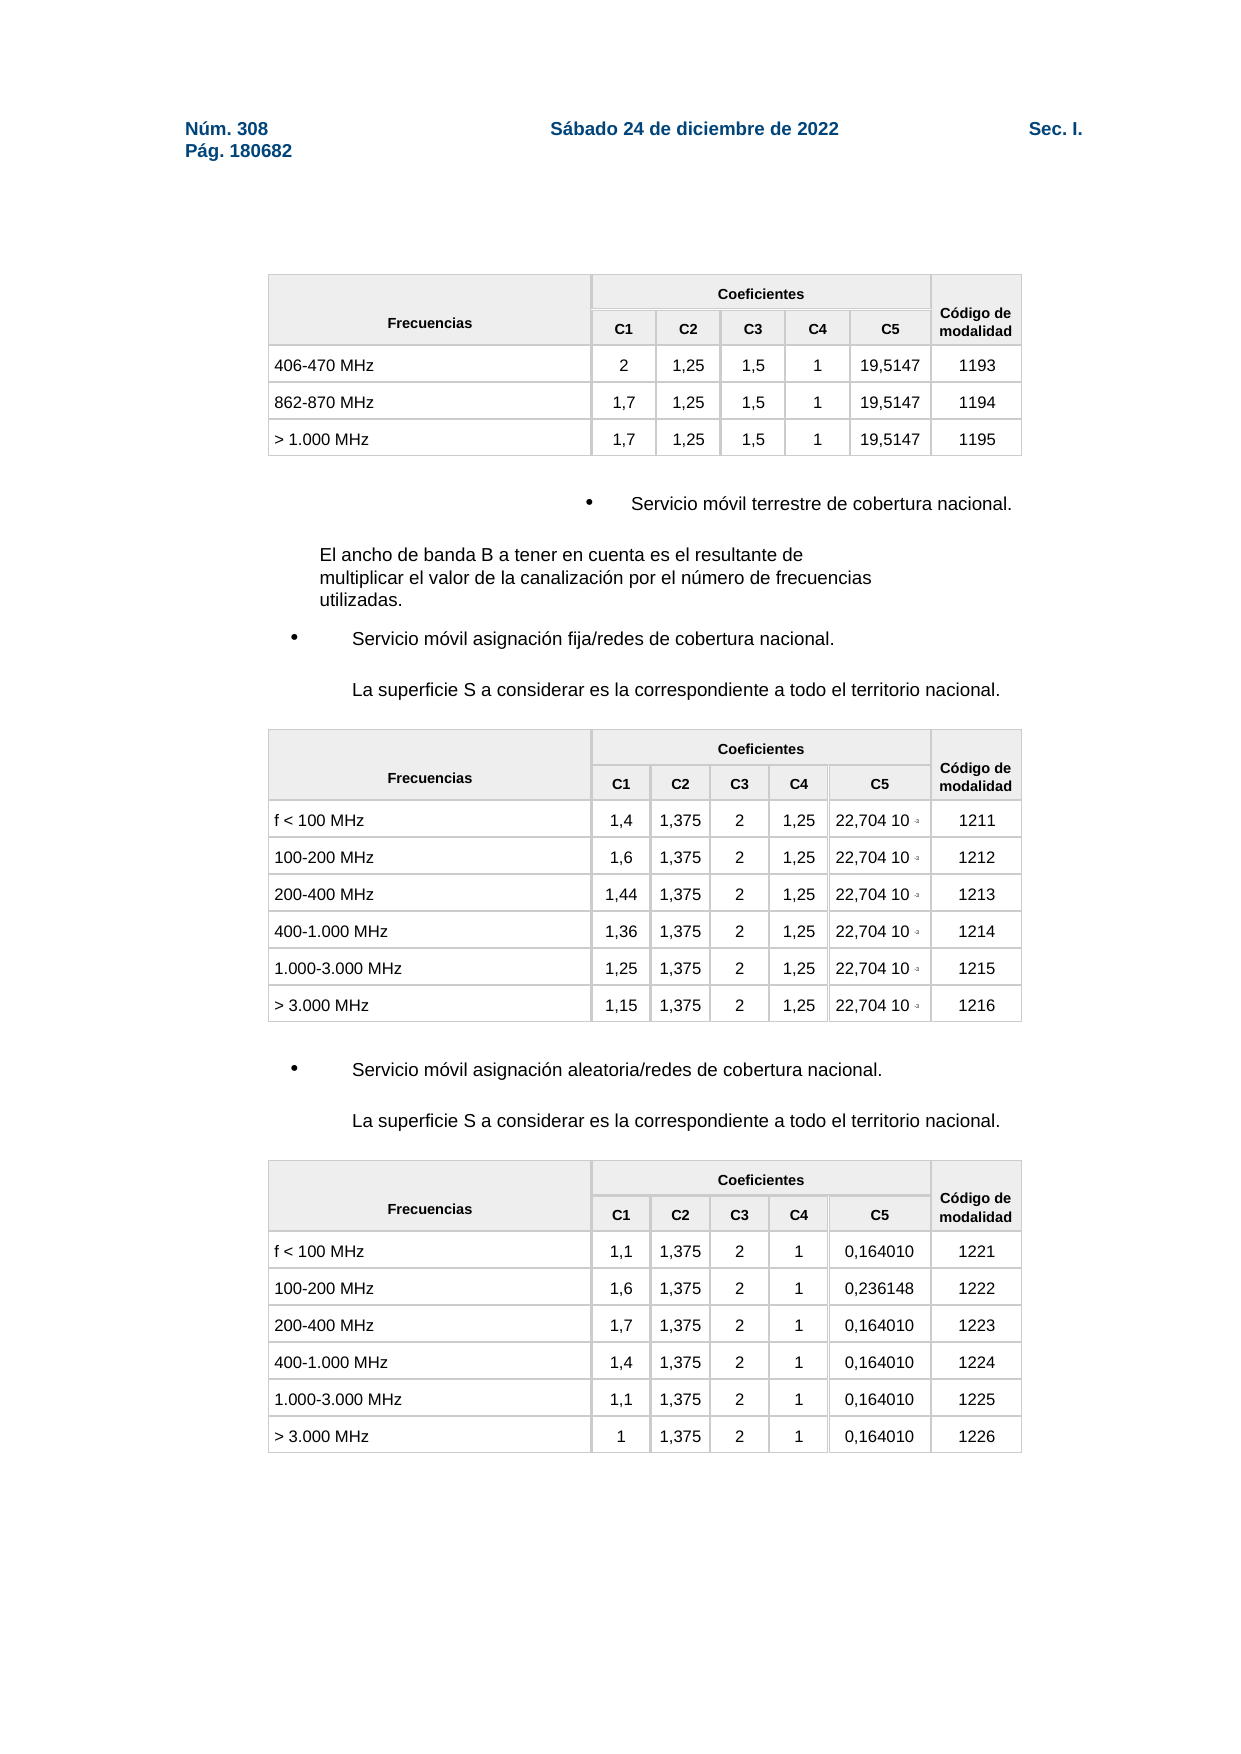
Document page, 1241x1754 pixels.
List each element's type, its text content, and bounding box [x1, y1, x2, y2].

table_header Coeficientes [593, 275, 930, 308]
table_cell 1 [770, 1417, 827, 1452]
table_header Frecuencias [269, 730, 590, 799]
table_cell 100-200 MHz [269, 1269, 590, 1304]
table_cell 1,44 [593, 875, 649, 910]
table_cell 1225 [932, 1380, 1021, 1415]
table_cell 1212 [932, 838, 1021, 873]
table_cell 0,164010 [830, 1232, 930, 1267]
table_cell 1216 [932, 986, 1021, 1021]
table_header Frecuencias [269, 1161, 590, 1230]
table_cell 1,1 [593, 1232, 649, 1267]
table_cell 1,375 [652, 875, 709, 910]
table_cell 1,4 [593, 801, 649, 836]
table_cell C3 [711, 1197, 768, 1230]
table_cell C3 [722, 311, 784, 344]
table_cell C1 [593, 766, 649, 799]
table_cell 1 [786, 420, 849, 455]
table_cell 1221 [932, 1232, 1021, 1267]
table_cell 22,704 10 -3 [830, 838, 930, 873]
table_cell 1,25 [770, 986, 827, 1021]
table_cell 1,375 [652, 1232, 709, 1267]
list Servicio móvil asignación fija/redes de cobertura nacional. [290, 628, 1122, 651]
table_cell 1,375 [652, 1306, 709, 1341]
table_cell 1,25 [770, 801, 827, 836]
table_cell 1214 [932, 912, 1021, 947]
table_cell 1195 [932, 420, 1021, 455]
table_cell 2 [711, 1232, 768, 1267]
table_cell 2 [711, 838, 768, 873]
table_cell 1193 [932, 346, 1021, 381]
table_cell 0,236148 [830, 1269, 930, 1304]
table_cell 100-200 MHz [269, 838, 590, 873]
table_cell 19,5147 [851, 383, 930, 418]
table_cell 1,7 [593, 383, 655, 418]
table_cell 1,25 [593, 949, 649, 984]
table_cell 2 [711, 1269, 768, 1304]
table_cell 2 [711, 801, 768, 836]
table_cell > 3.000 MHz [269, 986, 590, 1021]
table_cell 1 [786, 383, 849, 418]
table_cell 1,5 [722, 420, 784, 455]
table_cell 1,6 [593, 838, 649, 873]
table_cell 2 [711, 1306, 768, 1341]
table_cell f < 100 MHz [269, 1232, 590, 1267]
table_cell 1,375 [652, 1380, 709, 1415]
table_cell 1223 [932, 1306, 1021, 1341]
table_cell 19,5147 [851, 346, 930, 381]
table_header Código de modalidad [932, 730, 1021, 799]
table_cell 2 [711, 1380, 768, 1415]
table_cell 0,164010 [830, 1380, 930, 1415]
table_cell 1,375 [652, 801, 709, 836]
table_cell 22,704 10 -3 [830, 986, 930, 1021]
table_cell C4 [786, 311, 849, 344]
table_cell 2 [711, 875, 768, 910]
table_cell 2 [711, 986, 768, 1021]
table_cell 1,5 [722, 383, 784, 418]
table_cell C1 [593, 1197, 649, 1230]
table_cell 1,375 [652, 1417, 709, 1452]
table_cell 1 [770, 1269, 827, 1304]
table_cell 1,375 [652, 1269, 709, 1304]
table_cell C5 [830, 766, 930, 799]
table_cell 1224 [932, 1343, 1021, 1378]
table_cell 1,375 [652, 912, 709, 947]
table_cell 1 [770, 1232, 827, 1267]
table_cell 1,1 [593, 1380, 649, 1415]
table_cell C1 [593, 311, 655, 344]
table_header Código de modalidad [932, 275, 1021, 344]
table_cell 22,704 10 -3 [830, 801, 930, 836]
table_cell 1.000-3.000 MHz [269, 1380, 590, 1415]
table_cell 22,704 10 -3 [830, 912, 930, 947]
text La superficie S a considerar es la correspondiente a todo el territorio nacional. [352, 1110, 1122, 1132]
table_cell C4 [770, 1197, 827, 1230]
table_cell 1226 [932, 1417, 1021, 1452]
table_cell 1194 [932, 383, 1021, 418]
table_cell 1222 [932, 1269, 1021, 1304]
table_cell C5 [851, 311, 930, 344]
table_cell f < 100 MHz [269, 801, 590, 836]
table_cell C5 [830, 1197, 930, 1230]
table_cell 1,5 [722, 346, 784, 381]
table_cell 1,25 [770, 838, 827, 873]
table_cell 862-870 MHz [269, 383, 590, 418]
list Servicio móvil asignación aleatoria/redes de cobertura nacional. [290, 1059, 1122, 1081]
table_cell 200-400 MHz [269, 875, 590, 910]
table_cell 2 [711, 1343, 768, 1378]
text Núm. 308 Sábado 24 de diciembre de 2022 Sec. I. Pág. 180682 [185, 118, 1122, 161]
table_cell C2 [657, 311, 719, 344]
table_cell 1 [786, 346, 849, 381]
table_cell 0,164010 [830, 1343, 930, 1378]
table_header Código de modalidad [932, 1161, 1021, 1230]
table_header Coeficientes [593, 730, 930, 764]
table_cell 1211 [932, 801, 1021, 836]
table_header Frecuencias [269, 275, 590, 344]
table_cell 1.000-3.000 MHz [269, 949, 590, 984]
table_cell 200-400 MHz [269, 1306, 590, 1341]
table_cell 22,704 10 -3 [830, 875, 930, 910]
table_cell C3 [711, 766, 768, 799]
table_cell > 3.000 MHz [269, 1417, 590, 1452]
table_cell 1215 [932, 949, 1021, 984]
table_cell 1,25 [657, 383, 719, 418]
table_cell 1 [593, 1417, 649, 1452]
table_cell 2 [711, 912, 768, 947]
list Servicio móvil terrestre de cobertura nacional. [553, 493, 1122, 515]
table_cell 1,7 [593, 1306, 649, 1341]
text La superficie S a considerar es la correspondiente a todo el territorio nacional. [352, 679, 1122, 701]
table_cell 1,25 [657, 420, 719, 455]
table_cell 1,4 [593, 1343, 649, 1378]
table_cell 0,164010 [830, 1417, 930, 1452]
table_cell 1,15 [593, 986, 649, 1021]
table_cell C2 [652, 766, 709, 799]
table_cell 1213 [932, 875, 1021, 910]
table_cell 2 [711, 1417, 768, 1452]
table_cell 1,25 [770, 912, 827, 947]
table_cell 1 [770, 1380, 827, 1415]
table_cell 400-1.000 MHz [269, 1343, 590, 1378]
table_cell 0,164010 [830, 1306, 930, 1341]
table_cell 1,25 [657, 346, 719, 381]
table_cell C4 [770, 766, 827, 799]
text El ancho de banda B a tener en cuenta es el resultante de multiplicar el valor de la canalización por el número de frecuencias utilizadas. [319, 544, 879, 611]
table_cell 2 [593, 346, 655, 381]
table_cell 1 [770, 1343, 827, 1378]
table_header Coeficientes [593, 1161, 930, 1194]
table_cell C2 [652, 1197, 709, 1230]
table_cell 1 [770, 1306, 827, 1341]
table_cell 406-470 MHz [269, 346, 590, 381]
table_cell 1,25 [770, 949, 827, 984]
table_cell 1,7 [593, 420, 655, 455]
table_cell 1,375 [652, 838, 709, 873]
table_cell 1,36 [593, 912, 649, 947]
table_cell 22,704 10 -3 [830, 949, 930, 984]
table_cell 400-1.000 MHz [269, 912, 590, 947]
table_cell 19,5147 [851, 420, 930, 455]
table_cell 1,25 [770, 875, 827, 910]
table_cell 2 [711, 949, 768, 984]
table_cell 1,375 [652, 949, 709, 984]
table_cell 1,375 [652, 1343, 709, 1378]
table_cell > 1.000 MHz [269, 420, 590, 455]
table_cell 1,6 [593, 1269, 649, 1304]
table_cell 1,375 [652, 986, 709, 1021]
